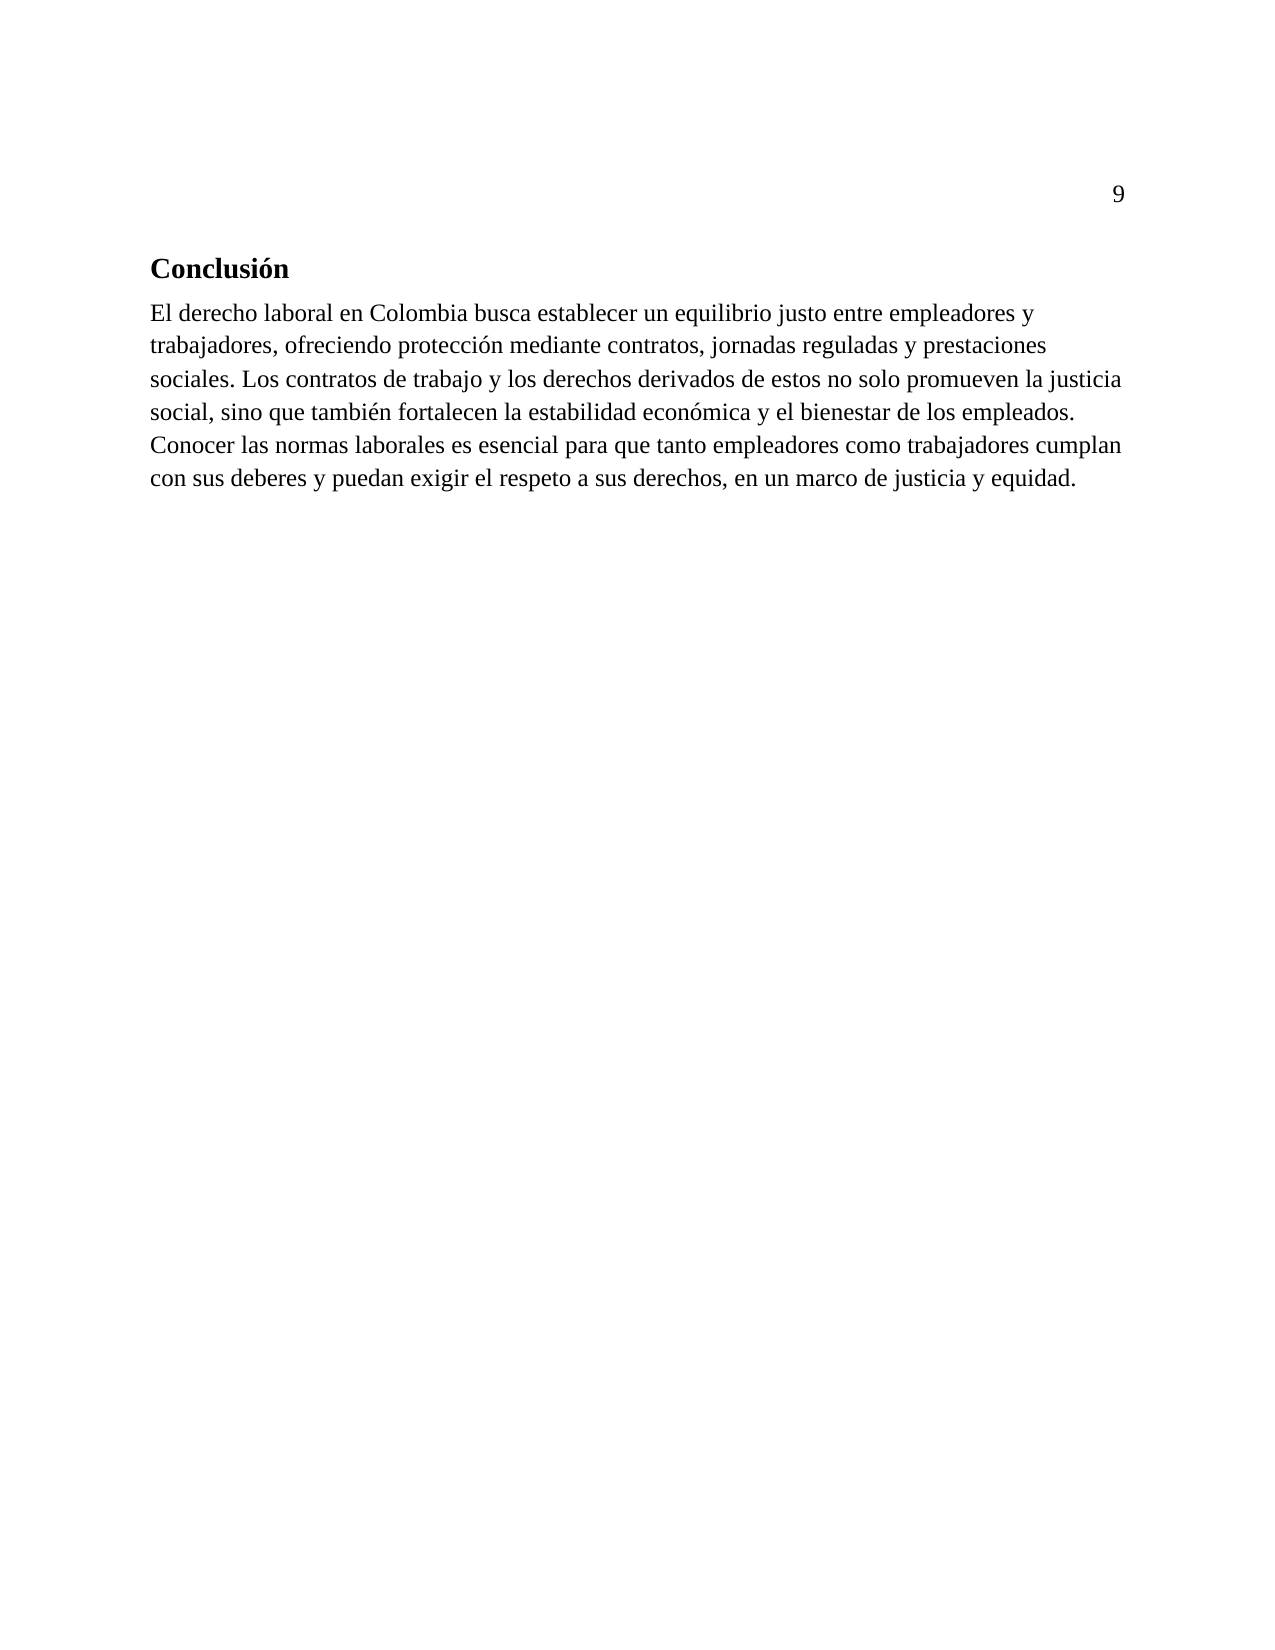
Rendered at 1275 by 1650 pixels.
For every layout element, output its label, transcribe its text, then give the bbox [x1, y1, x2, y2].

text El derecho laboral en Colombia busca establecer un equilibrio justo entre empleadores y trabajadores, ofreciendo protección mediante contratos, jornadas reguladas y prestaciones sociales. Los contratos de trabajo y los derechos derivados de estos no solo promueven la justicia social, sino que también fortalecen la estabilidad económica y el bienestar de los empleados. Conocer las normas laborales es esencial para que tanto empleadores como trabajadores cumplan con sus deberes y puedan exigir el respeto a sus derechos, en un marco de justicia y equidad. [150, 298, 1125, 491]
subtitle Conclusión [150, 252, 1125, 285]
